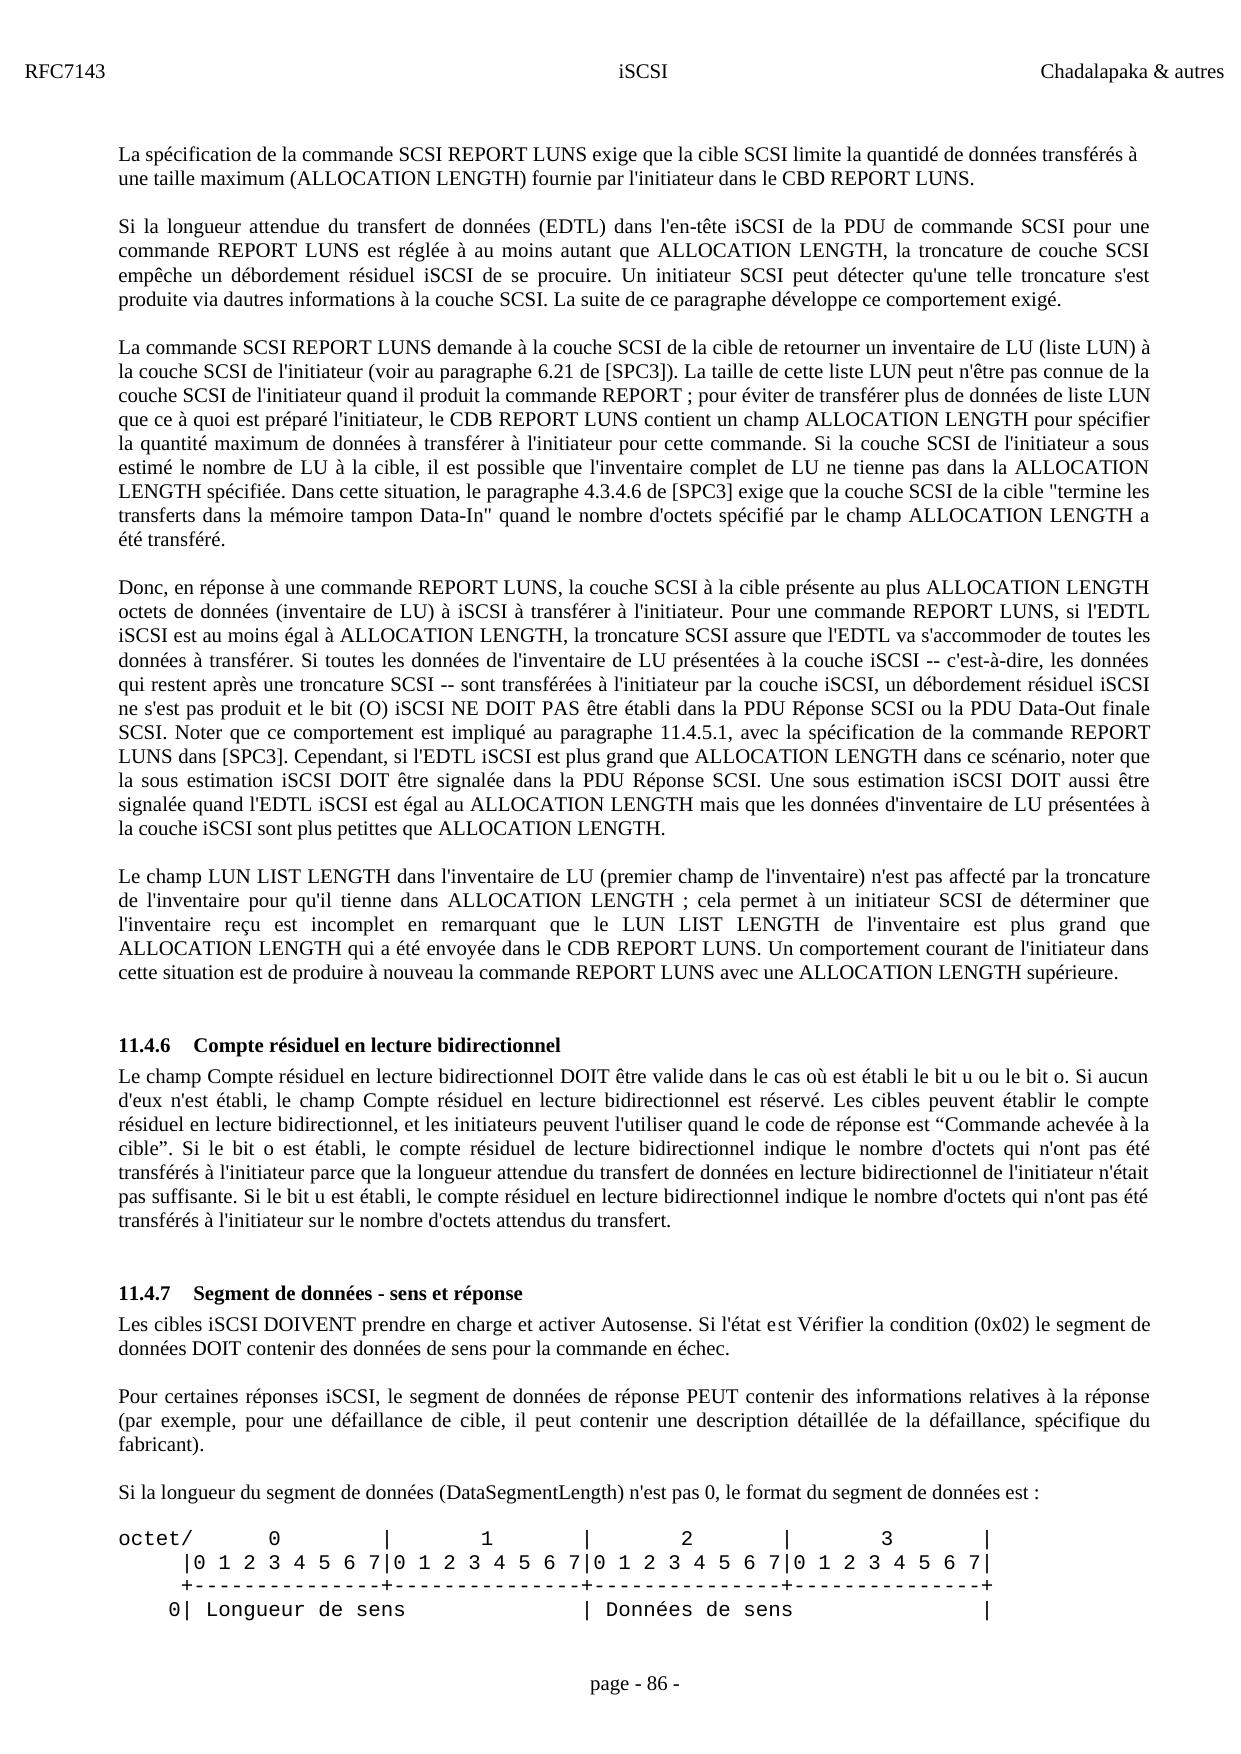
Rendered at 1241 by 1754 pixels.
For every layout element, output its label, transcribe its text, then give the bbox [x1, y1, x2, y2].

text +---------------+---------------+---------------+---------------+ [118, 1575, 1152, 1599]
text 0| Longueur de sens | Données de sens | [118, 1599, 1152, 1623]
subtitle 11.4.6 Compte résiduel en lecture bidirectionnel [118, 1033, 1152, 1057]
text Le champ LUN LIST LENGTH dans l'inventaire de LU (premier champ de l'inventaire) n'est pas affecté par la troncature de l'inventaire pour qu'il tienne dans ALLOCATION LENGTH ; cela permet à un initiateur SCSI de déterminer que l'inventaire reçu est incomplet en remarquant que le LUN LIST LENGTH de l'inventaire est plus grand que ALLOCATION LENGTH qui a été envoyée dans le CDB REPORT LUNS. Un comportement courant de l'initiateur dans cette situation est de produire à nouveau la commande REPORT LUNS avec une ALLOCATION LENGTH supérieure. [118, 864, 1152, 984]
text Pour certaines réponses iSCSI, le segment de données de réponse PEUT contenir des informations relatives à la réponse (par exemple, pour une défaillance de cible, il peut contenir une description détaillée de la défaillance, spécifique du fabricant). [118, 1384, 1152, 1456]
text Donc, en réponse à une commande REPORT LUNS, la couche SCSI à la cible présente au plus ALLOCATION LENGTH octets de données (inventaire de LU) à iSCSI à transférer à l'initiateur. Pour une commande REPORT LUNS, si l'EDTL iSCSI est au moins égal à ALLOCATION LENGTH, la troncature SCSI assure que l'EDTL va s'accommoder de toutes les données à transférer. Si toutes les données de l'inventaire de LU présentées à la couche iSCSI -- c'est-à-dire, les données qui restent après une troncature SCSI -- sont transférées à l'initiateur par la couche iSCSI, un débordement résiduel iSCSI ne s'est pas produit et le bit (O) iSCSI NE DOIT PAS être établi dans la PDU Réponse SCSI ou la PDU Data-Out finale SCSI. Noter que ce comportement est impliqué au paragraphe 11.4.5.1, avec la spécification de la commande REPORT LUNS dans [SPC3]. Cependant, si l'EDTL iSCSI est plus grand que ALLOCATION LENGTH dans ce scénario, noter que la sous estimation iSCSI DOIT être signalée dans la PDU Réponse SCSI. Une sous estimation iSCSI DOIT aussi être signalée quand l'EDTL iSCSI est égal au ALLOCATION LENGTH mais que les données d'inventaire de LU présentées à la couche iSCSI sont plus petittes que ALLOCATION LENGTH. [118, 575, 1152, 840]
text octet/ 0 | 1 | 2 | 3 | [118, 1528, 1152, 1552]
text La commande SCSI REPORT LUNS demande à la couche SCSI de la cible de retourner un inventaire de LU (liste LUN) à la couche SCSI de l'initiateur (voir au paragraphe 6.21 de [SPC3]). La taille de cette liste LUN peut n'être pas connue de la couche SCSI de l'initiateur quand il produit la commande REPORT ; pour éviter de transférer plus de données de liste LUN que ce à quoi est préparé l'initiateur, le CDB REPORT LUNS contient un champ ALLOCATION LENGTH pour spécifier la quantité maximum de données à transférer à l'initiateur pour cette commande. Si la couche SCSI de l'initiateur a sous estimé le nombre de LU à la cible, il est possible que l'inventaire complet de LU ne tienne pas dans la ALLOCATION LENGTH spécifiée. Dans cette situation, le paragraphe 4.3.4.6 de [SPC3] exige que la couche SCSI de la cible "termine les transferts dans la mémoire tampon Data-In" quand le nombre d'octets spécifié par le champ ALLOCATION LENGTH a été transféré. [118, 335, 1152, 551]
text Les cibles iSCSI DOIVENT prendre en charge et activer Autosense. Si l'état est Vérifier la condition (0x02) le segment de données DOIT contenir des données de sens pour la commande en échec. [118, 1312, 1152, 1360]
text La spécification de la commande SCSI REPORT LUNS exige que la cible SCSI limite la quantidé de données transférés à une taille maximum (ALLOCATION LENGTH) fournie par l'initiateur dans le CBD REPORT LUNS. [118, 142, 1152, 190]
text Si la longueur attendue du transfert de données (EDTL) dans l'en-tête iSCSI de la PDU de commande SCSI pour une commande REPORT LUNS est réglée à au moins autant que ALLOCATION LENGTH, la troncature de couche SCSI empêche un débordement résiduel iSCSI de se procuire. Un initiateur SCSI peut détecter qu'une telle troncature s'est produite via dautres informations à la couche SCSI. La suite de ce paragraphe développe ce comportement exigé. [118, 214, 1152, 311]
text Si la longueur du segment de données (DataSegmentLength) n'est pas 0, le format du segment de données est : [118, 1480, 1152, 1504]
subtitle 11.4.7 Segment de données - sens et réponse [118, 1281, 1152, 1305]
text Le champ Compte résiduel en lecture bidirectionnel DOIT être valide dans le cas où est établi le bit u ou le bit o. Si aucun d'eux n'est établi, le champ Compte résiduel en lecture bidirectionnel est réservé. Les cibles peuvent établir le compte résiduel en lecture bidirectionnel, et les initiateurs peuvent l'utiliser quand le code de réponse est “Commande achevée à la cible”. Si le bit o est établi, le compte résiduel de lecture bidirectionnel indique le nombre d'octets qui n'ont pas été transférés à l'initiateur parce que la longueur attendue du transfert de données en lecture bidirectionnel de l'initiateur n'était pas suffisante. Si le bit u est établi, le compte résiduel en lecture bidirectionnel indique le nombre d'octets qui n'ont pas été transférés à l'initiateur sur le nombre d'octets attendus du transfert. [118, 1064, 1152, 1232]
text |0 1 2 3 4 5 6 7|0 1 2 3 4 5 6 7|0 1 2 3 4 5 6 7|0 1 2 3 4 5 6 7| [118, 1552, 1152, 1575]
